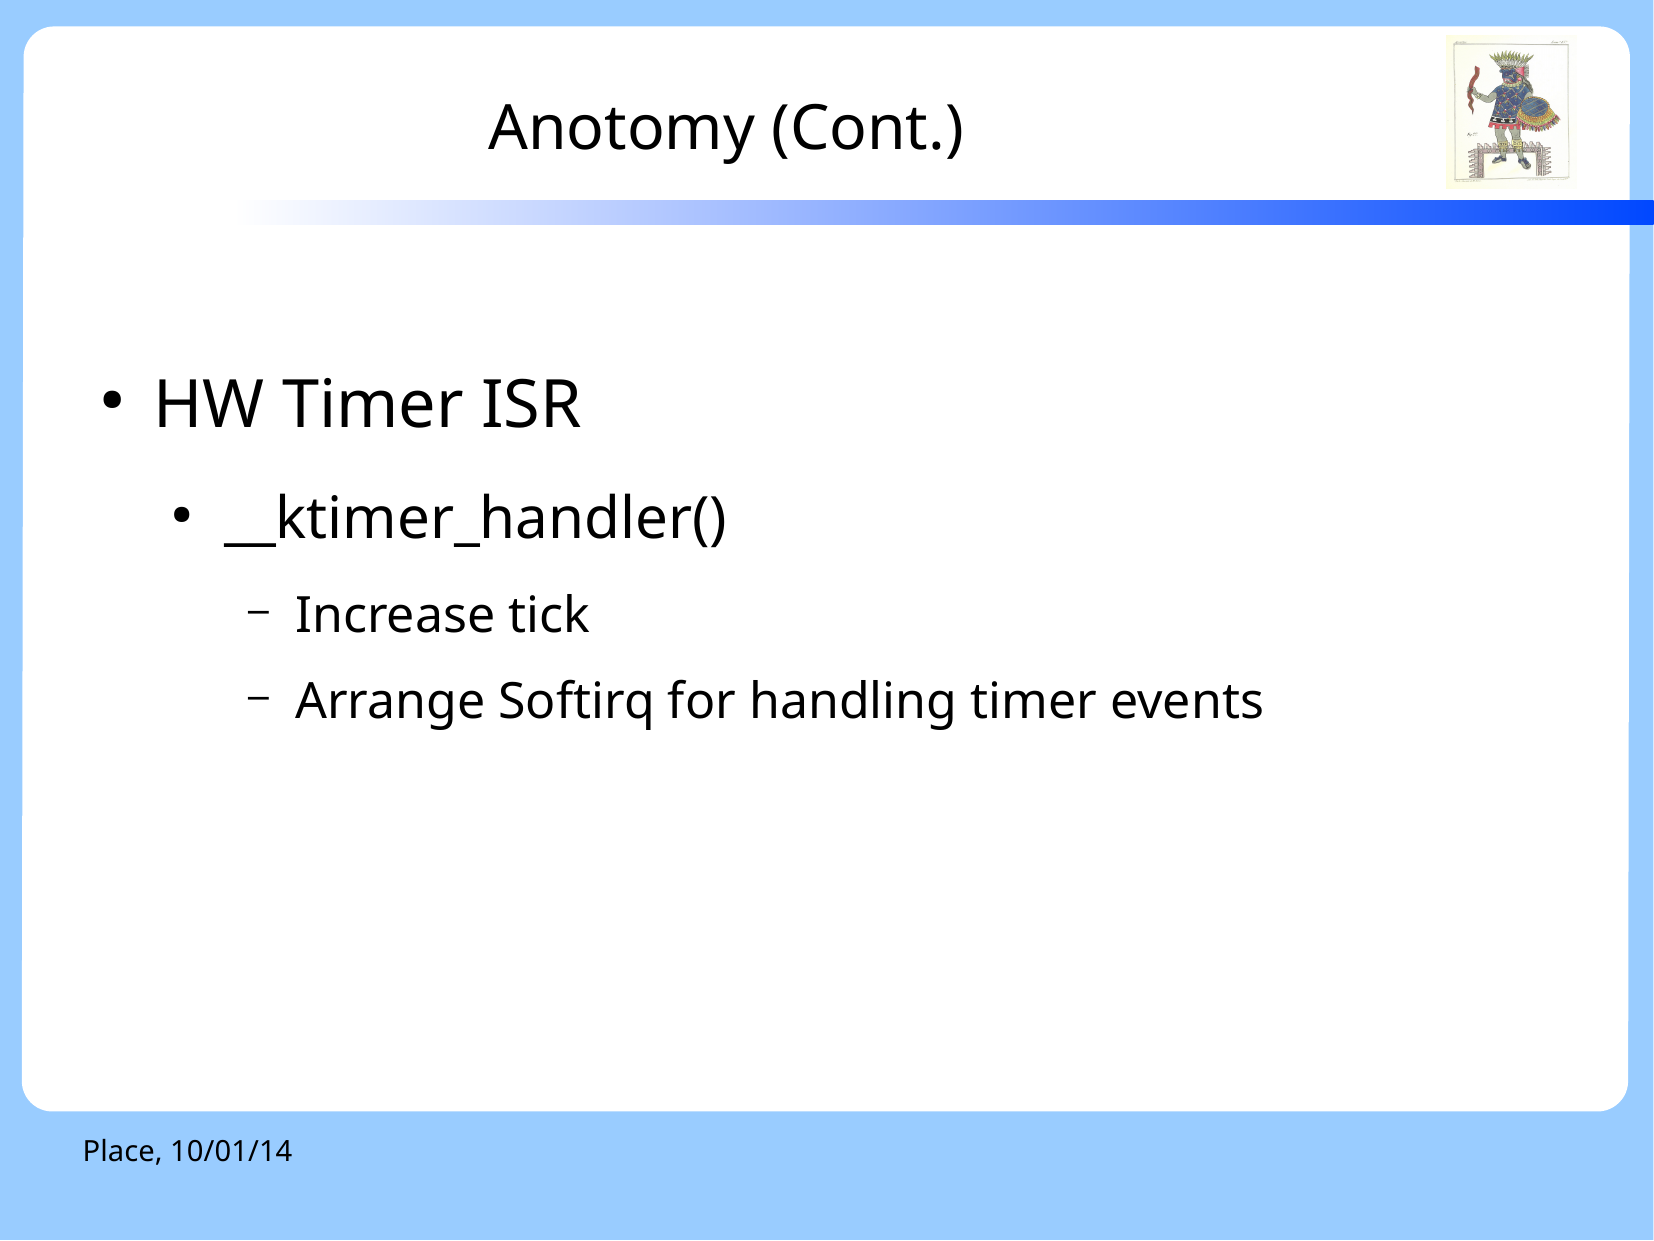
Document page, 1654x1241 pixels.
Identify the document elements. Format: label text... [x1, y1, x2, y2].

list HW Timer ISR __ktimer_handler() Increase tick Arrange Softirq for handling timer events [82, 236, 1571, 1055]
picture [1446, 35, 1577, 189]
title Anotomy (Cont.) [82, 49, 1371, 201]
